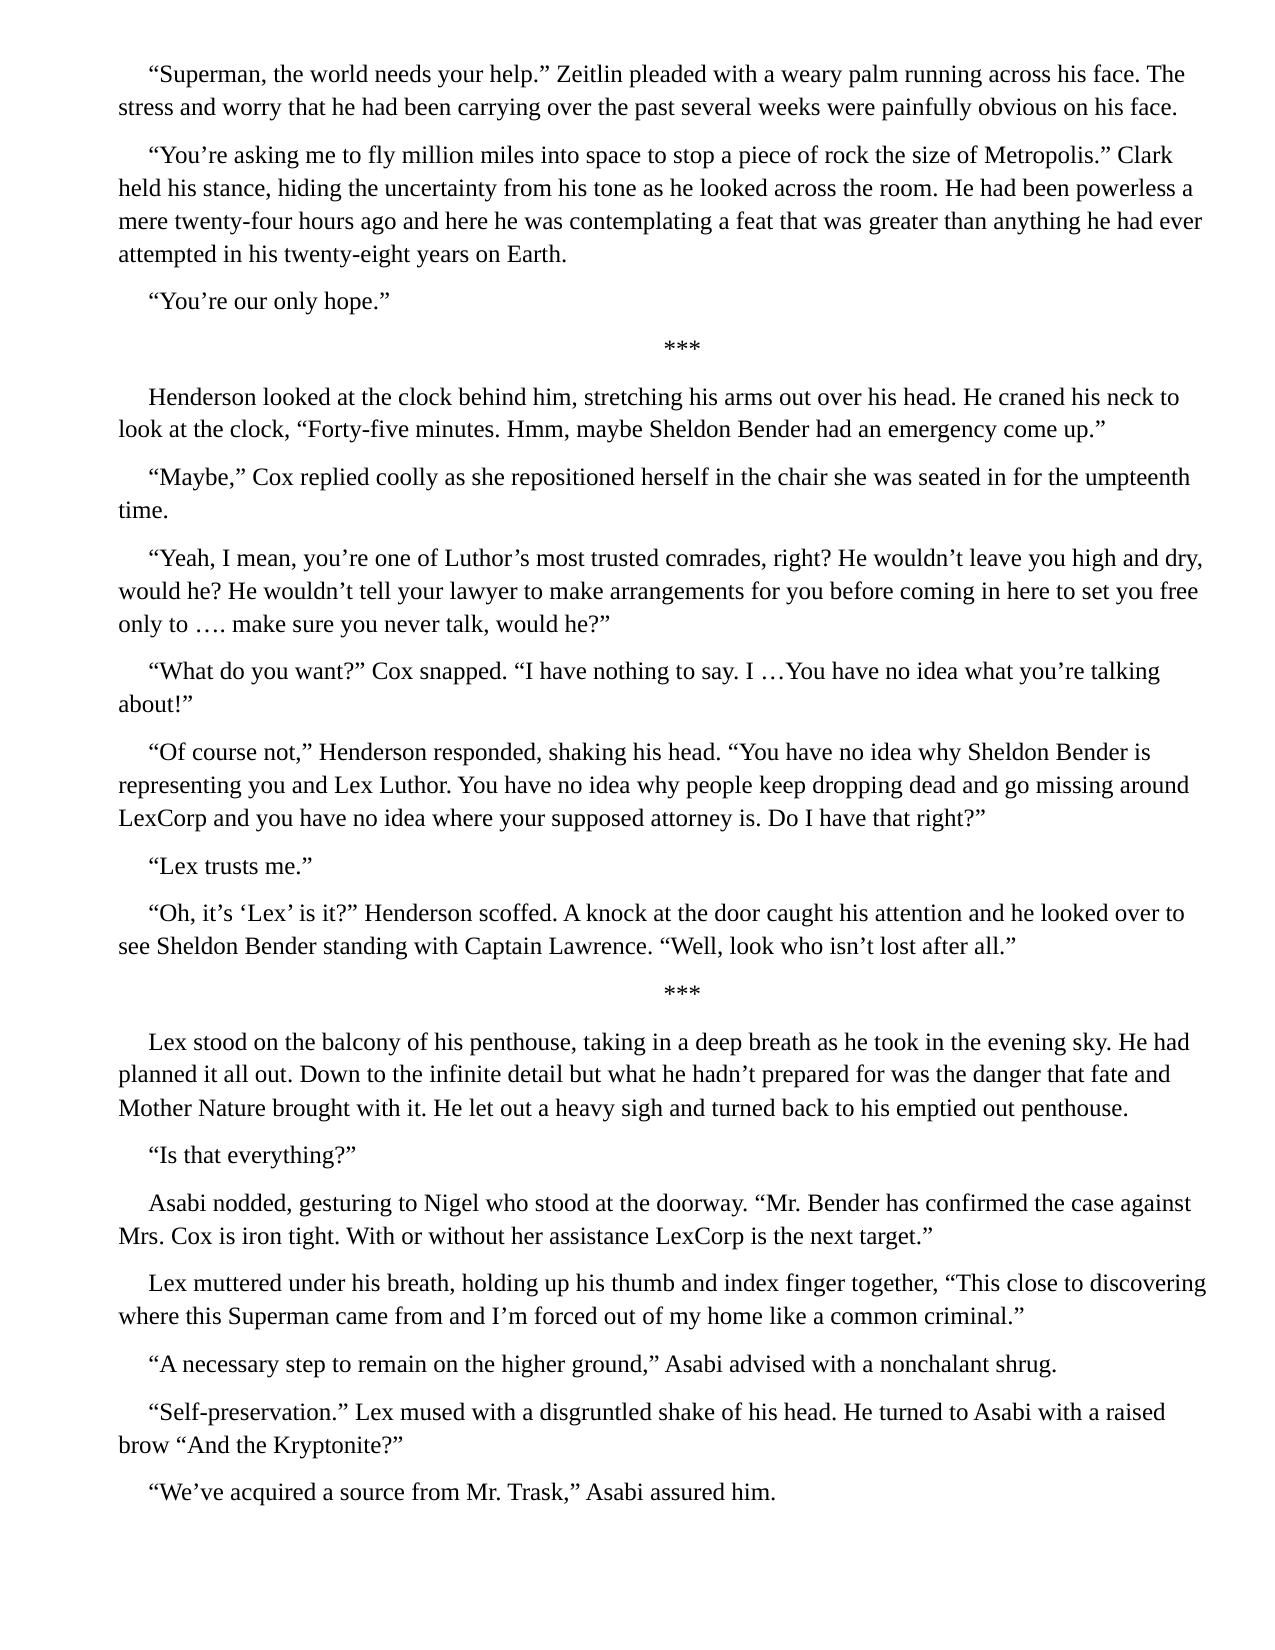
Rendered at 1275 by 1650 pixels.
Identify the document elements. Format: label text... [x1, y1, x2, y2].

text Asabi nodded, gesturing to Nigel who stood at the doorway. “Mr. Bender has confirmed the case against Mrs. Cox is iron tight. With or without her assistance LexCorp is the next target.” [118, 1188, 1216, 1249]
text “We’ve acquired a source from Mr. Trask,” Asabi assured him. [118, 1477, 1216, 1506]
text “You’re our only hope.” [118, 286, 1216, 315]
text “What do you want?” Cox snapped. “I have nothing to say. I …You have no idea what you’re talking about!” [118, 656, 1216, 718]
text “A necessary step to remain on the higher ground,” Asabi advised with a nonchalant shrug. [118, 1349, 1216, 1378]
text “Lex trusts me.” [118, 851, 1216, 879]
text Lex muttered under his breath, holding up his thumb and index finger together, “This close to discovering where this Superman came from and I’m forced out of my home like a common criminal.” [118, 1268, 1216, 1330]
text Lex stood on the balcony of his penthouse, taking in a deep breath as he took in the evening sky. He had planned it all out. Down to the infinite detail but what he hadn’t prepared for was the danger that fate and Mother Nature brought with it. He let out a heavy sigh and turned back to his emptied out penthouse. [118, 1027, 1216, 1121]
text *** [118, 334, 1216, 363]
text “Superman, the world needs your help.” Zeitlin pleaded with a weary palm running across his face. The stress and worry that he had been carrying over the past several weeks were painfully obvious on his face. [118, 59, 1216, 121]
text “Maybe,” Cox replied coolly as she repositioned herself in the chair she was seated in for the umpteenth time. [118, 462, 1216, 524]
text “Yeah, I mean, you’re one of Luthor’s most trusted comrades, right? He wouldn’t leave you high and dry, would he? He wouldn’t tell your lawyer to make arrangements for you before coming in here to set you free only to …. make sure you never talk, would he?” [118, 543, 1216, 638]
text “Oh, it’s ‘Lex’ is it?” Henderson scoffed. A knock at the door caught his attention and he looked over to see Sheldon Bender standing with Captain Lawrence. “Well, look who isn’t lost after all.” [118, 898, 1216, 960]
text “Of course not,” Henderson responded, shaking his head. “You have no idea why Sheldon Bender is representing you and Lex Luthor. You have no idea why people keep dropping dead and go missing around LexCorp and you have no idea where your supposed attorney is. Do I have that right?” [118, 737, 1216, 832]
text “Is that everything?” [118, 1140, 1216, 1169]
text “You’re asking me to fly million miles into space to stop a piece of rock the size of Metropolis.” Clark held his stance, hiding the uncertainty from his tone as he looked across the room. He had been powerless a mere twenty-four hours ago and here he was contemplating a feat that was greater than anything he had ever attempted in his twenty-eight years on Earth. [118, 140, 1216, 267]
text *** [118, 979, 1216, 1008]
text Henderson looked at the clock behind him, stretching his arms out over his head. He craned his neck to look at the clock, “Forty-five minutes. Hmm, maybe Sheldon Bender had an emergency come up.” [118, 382, 1216, 443]
text “Self-preservation.” Lex mused with a disgruntled shake of his head. He turned to Asabi with a raised brow “And the Kryptonite?” [118, 1397, 1216, 1458]
